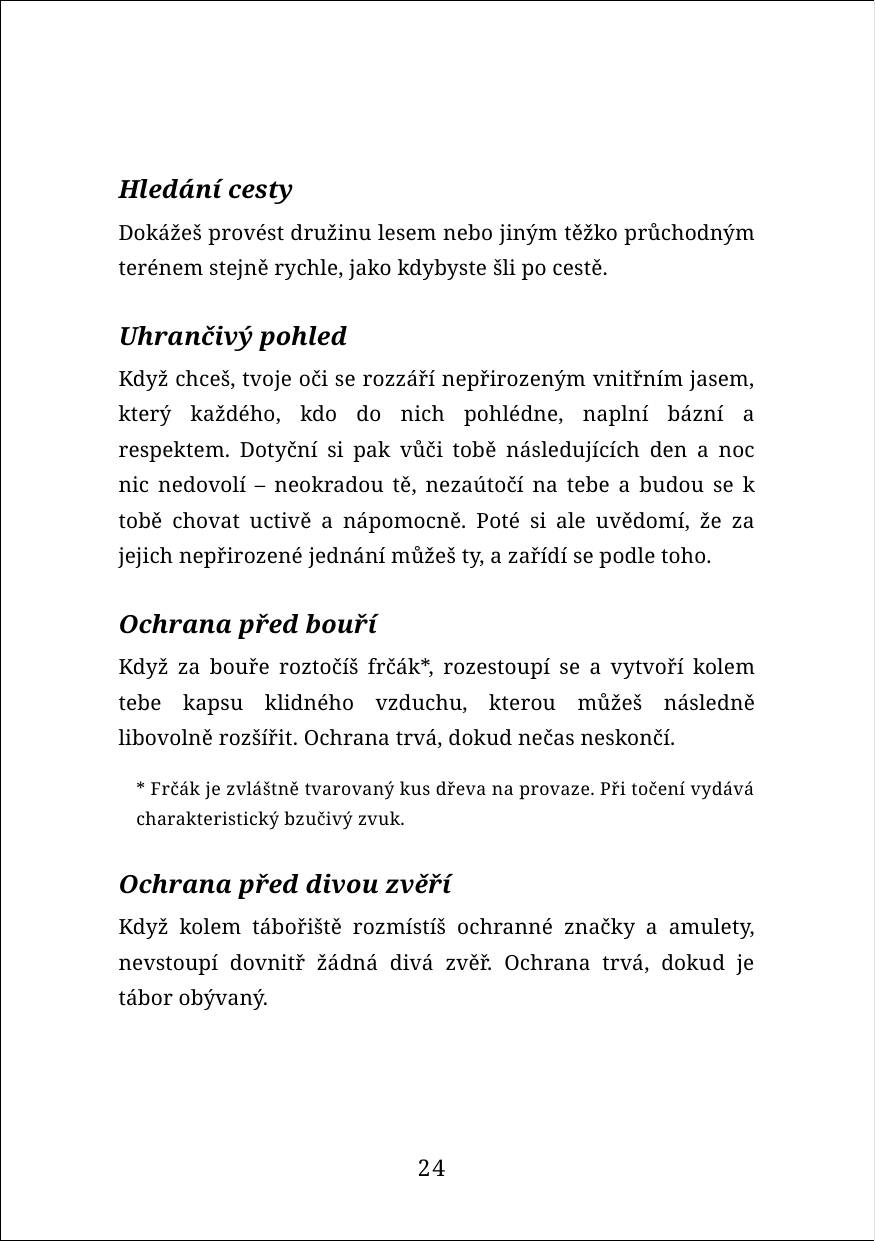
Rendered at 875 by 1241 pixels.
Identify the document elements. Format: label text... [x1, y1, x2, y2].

subtitle Uhrančivý pohled [118, 318, 756, 352]
text Když chceš, tvoje oči se rozzáří nepřirozeným vnitřním jasem, který každého, kdo do nich pohlédne, naplní bázní a respektem. Dotyční si pak vůči tobě následujících den a noc nic nedovolí – neokradou tě, nezaútočí na tebe a budou se k tobě chovat uctivě a nápomocně. Poté si ale uvědomí, že za jejich nepřirozené jednání můžeš ty, a zařídí se podle toho. [118, 364, 756, 570]
subtitle Ochrana před divou zvěří [118, 867, 756, 901]
text Když za bouře roztočíš frčák*, rozestoupí se a vytvoří kolem tebe kapsu klidného vzduchu, kterou můžeš následně libovolně rozšířit. Ochrana trvá, dokud nečas neskončí. [118, 652, 756, 752]
text Když kolem tábořiště rozmístíš ochranné značky a amulety, nevstoupí dovnitř žádná divá zvěř. Ochrana trvá, dokud je tábor obývaný. [118, 912, 756, 1012]
subtitle Hledání cesty [118, 172, 756, 206]
text Dokážeš provést družinu lesem nebo jiným těžko průchodným terénem stejně rychle, jako kdybyste šli po cestě. [118, 218, 756, 282]
text * Frčák je zvláštně tvarovaný kus dřeva na provaze. Při točení vydává charakteristický bzučivý zvuk. [136, 777, 756, 831]
subtitle Ochrana před bouří [118, 607, 756, 641]
